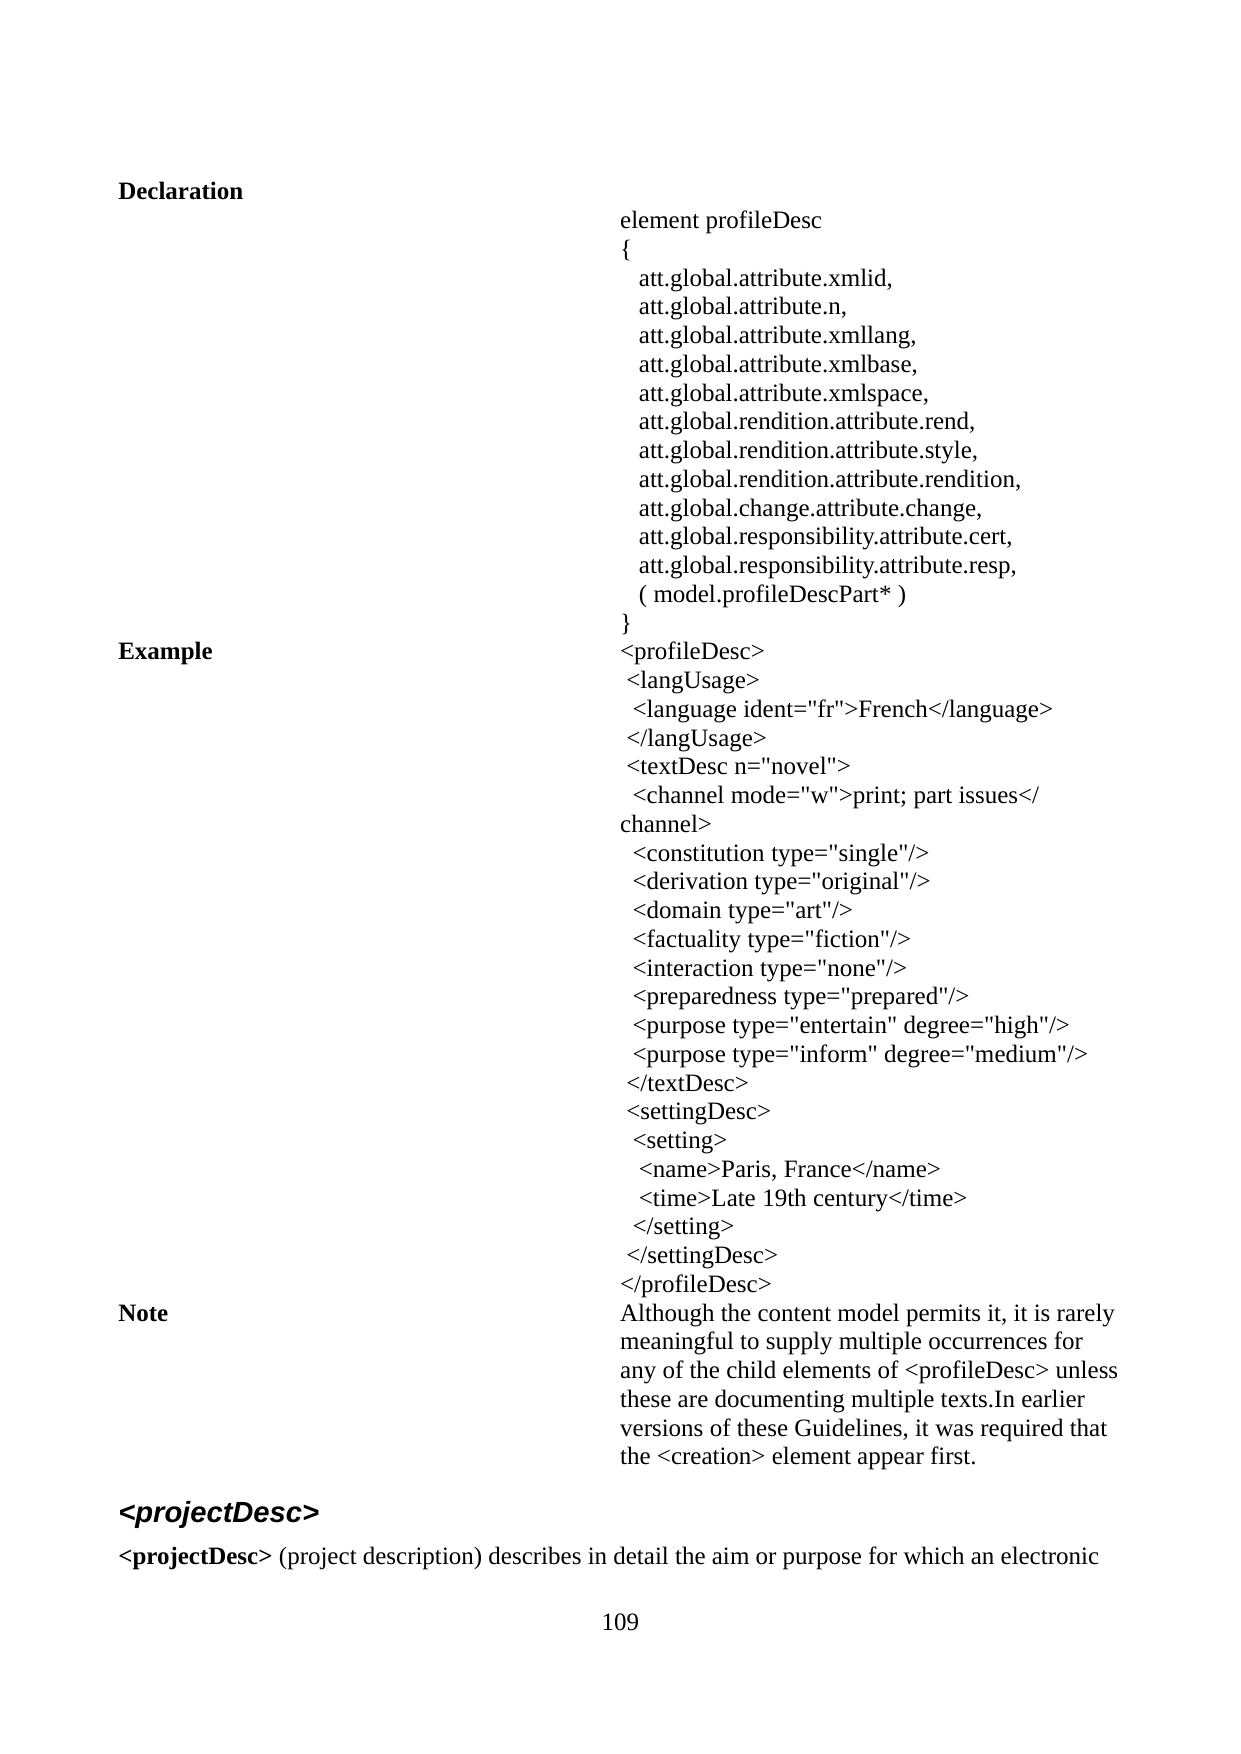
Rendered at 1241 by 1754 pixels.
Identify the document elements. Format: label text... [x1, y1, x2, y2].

table_header <projectDesc> (project description) describes in detail the aim or purpose for which an electronic [118, 1541, 1122, 1570]
table_cell element profileDesc { att.global.attribute.xmlid, att.global.attribute.n, att.global.attribute.xmllang, att.global.attribute.xmlbase, att.global.attribute.xmlspace, att.global.rendition.attribute.rend, att.global.rendition.attribute.style, att.global.rendition.attribute.rendition, att.global.change.attribute.change, att.global.responsibility.attribute.cert, att.global.responsibility.attribute.resp, ( model.profileDescPart* ) } [620, 176, 1122, 636]
table_cell Example [118, 636, 620, 1298]
table_cell <profileDesc> <langUsage> <language ident="fr">French</language> </langUsage> <textDesc n="novel"> <channel mode="w">print; part issues</channel> <constitution type="single"/> <derivation type="original"/> <domain type="art"/> <factuality type="fiction"/> <interaction type="none"/> <preparedness type="prepared"/> <purpose type="entertain" degree="high"/> <purpose type="inform" degree="medium"/> </textDesc> <settingDesc> <setting> <name>Paris, France</name> <time>Late 19th century</time> </setting> </settingDesc> </profileDesc> [620, 636, 1122, 1298]
table_cell Note [118, 1298, 620, 1470]
table_cell Although the content model permits it, it is rarely meaningful to supply multiple occurrences for any of the child elements of <profileDesc> unless these are documenting multiple texts.In earlier versions of these Guidelines, it was required that the <creation> element appear first. [620, 1298, 1122, 1470]
subtitle <projectDesc> [118, 1495, 1122, 1529]
table_cell Declaration [118, 176, 620, 636]
